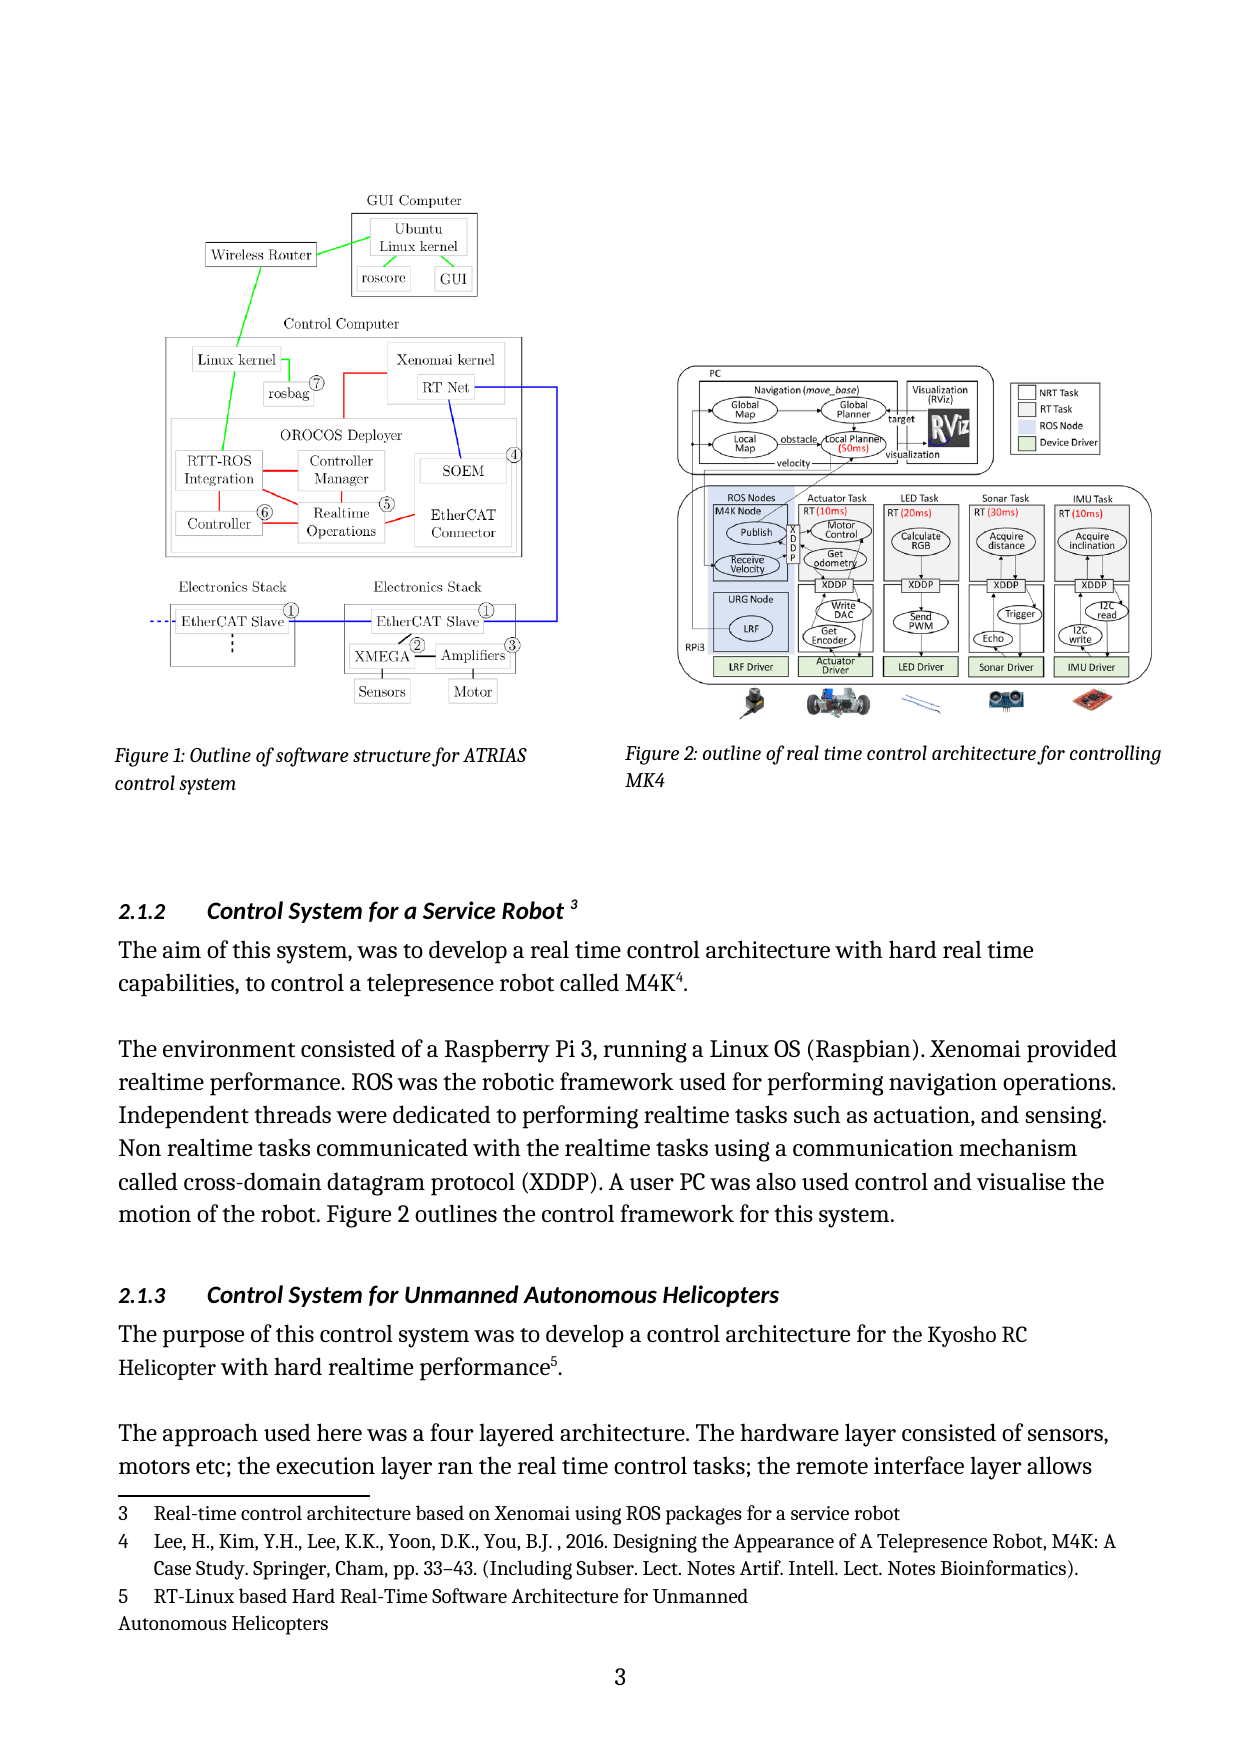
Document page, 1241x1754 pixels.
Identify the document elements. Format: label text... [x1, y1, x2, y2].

list Figure 1: Outline of software structure for ATRIAS control system [114, 712, 591, 795]
picture [651, 353, 1167, 726]
subtitle Control System for Unmanned Autonomous Helicopters [118, 1279, 1122, 1309]
text The aim of this system, was to develop a real time control architecture with hard real time capabilities, to control a telepresence robot called M4K. [118, 936, 1122, 998]
text Lee, H., Kim, Y.H., Lee, K.K., Yoon, D.K., You, B.J. , 2016. Designing the Appearance of A Telepresence Robot, M4K: A Case Study. Springer, Cham, pp. 33–43. (Including Subser. Lect. Notes Artif. Intell. Lect. Notes Bioinformatics). [118, 1529, 1122, 1581]
text Autonomous Helicopters [118, 1612, 1122, 1636]
picture [132, 189, 576, 712]
text The approach used here was a four layered architecture. The hardware layer consisted of sensors, motors etc; the execution layer ran the real time control tasks; the remote interface layer allows [118, 1419, 1122, 1481]
text Figure 2: outline of real time control architecture for controlling MK4 [625, 726, 1190, 793]
text The purpose of this control system was to develop a control architecture for the Kyosho RC Helicopter with hard realtime performance. [118, 1320, 1122, 1382]
list Real-time control architecture based on Xenomai using ROS packages for a service robot [118, 1502, 1122, 1526]
text RT-Linux based Hard Real-Time Software Architecture for Unmanned [118, 1584, 1122, 1608]
subtitle Control System for a Service Robot [118, 895, 1122, 926]
text The environment consisted of a Raspberry Pi 3, running a Linux OS (Raspbian). Xenomai provided realtime performance. ROS was the robotic framework used for performing navigation operations. Independent threads were dedicated to performing realtime tasks such as actuation, and sensing. Non realtime tasks communicated with the realtime tasks using a communication mechanism called cross-domain datagram protocol (XDDP). A user PC was also used control and visualise the motion of the robot. Figure 2 outlines the control framework for this system. [118, 1035, 1122, 1229]
